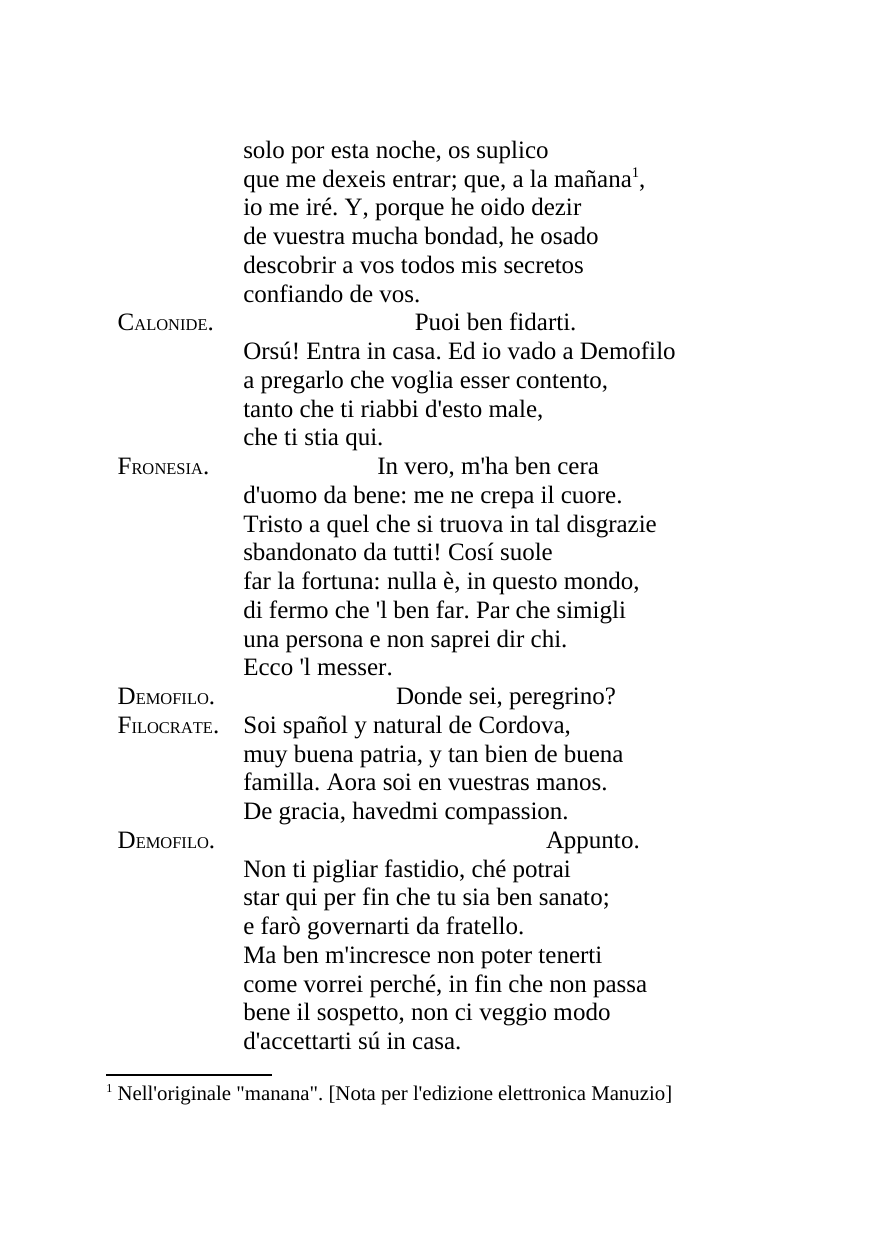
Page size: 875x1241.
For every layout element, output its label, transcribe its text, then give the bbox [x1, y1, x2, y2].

table_cell Fronesia. [106, 451, 232, 681]
table_cell solo por esta noche, os suplico que me dexeis entrar; que, a la mañana, io me iré. Y, porque he oido dezir de vuestra mucha bondad, he osado descobrir a vos todos mis secretos confiando de vos. [232, 135, 768, 307]
table_cell Puoi ben fidarti. Orsú! Entra in casa. Ed io vado a Demofilo a pregarlo che voglia esser contento, tanto che ti riabbi d'esto male, che ti stia qui. [232, 308, 768, 451]
table_cell Calonide. [106, 308, 232, 451]
table_cell In vero, m'ha ben cera d'uomo da bene: me ne crepa il cuore. Tristo a quel che si truova in tal disgrazie sbandonato da tutti! Cosí suole far la fortuna: nulla è, in questo mondo, di fermo che 'l ben far. Par che simigli una persona e non saprei dir chi. Ecco 'l messer. [232, 451, 768, 681]
table_cell Demofilo. [106, 681, 232, 710]
table_cell Demofilo. [106, 825, 232, 1055]
table_cell Soi spañol y natural de Cordova, muy buena patria, y tan bien de buena familla. Aora soi en vuestras manos. De gracia, havedmi compassion. [232, 710, 768, 825]
table_cell Donde sei, peregrino? [232, 681, 768, 710]
table_cell Appunto. Non ti pigliar fastidio, ché potrai star qui per fin che tu sia ben sanato; e farò governarti da fratello. Ma ben m'incresce non poter tenerti come vorrei perché, in fin che non passa bene il sospetto, non ci veggio modo d'accettarti sú in casa. [232, 825, 768, 1055]
table_cell [106, 135, 232, 307]
table_cell Filocrate. [106, 710, 232, 825]
